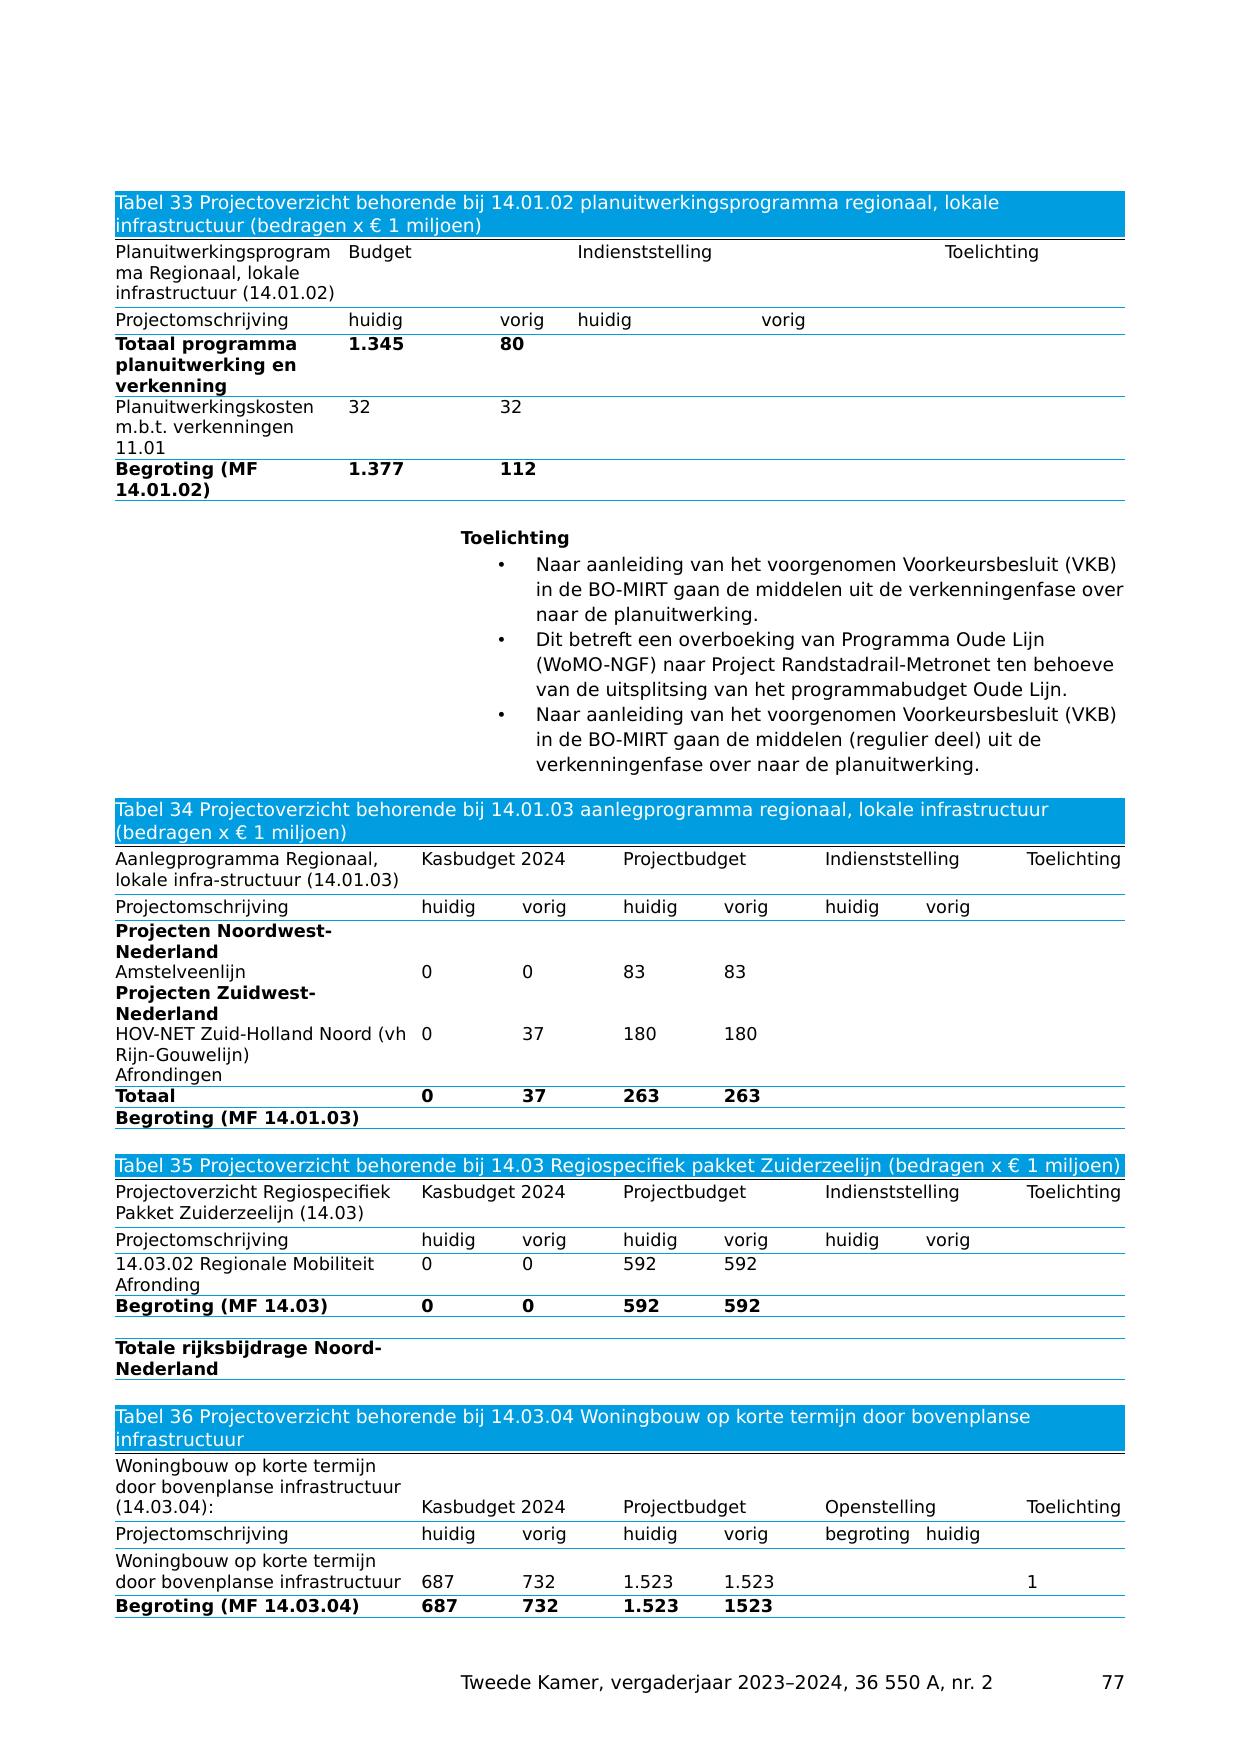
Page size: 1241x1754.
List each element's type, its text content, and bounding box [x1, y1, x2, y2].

table_cell 687 [418, 1596, 519, 1617]
table_cell 0 [418, 1296, 519, 1316]
table_cell Woningbouw op korte termijn door bovenplanse infrastructuur (14.03.04): [115, 1454, 418, 1521]
table_cell vorig [519, 895, 620, 920]
table_cell huidig [620, 1228, 721, 1253]
table_cell Budget [345, 240, 574, 307]
table_cell [822, 1596, 923, 1617]
table_cell 0 [519, 1296, 620, 1316]
list Dit betreft een overboeking van Programma Oude Lijn (WoMO-NGF) naar Project Randstadrail-Metronet ten behoeve van de uitsplitsing van het programmabudget Oude Lijn. [498, 626, 1125, 701]
table_cell 732 [519, 1596, 620, 1617]
table_cell [620, 983, 721, 1024]
table_cell [721, 1317, 822, 1337]
table_cell 687 [418, 1549, 519, 1595]
table_cell 83 [620, 962, 721, 983]
table_cell huidig [418, 1522, 519, 1548]
table_cell 1.377 [345, 460, 497, 500]
table_cell 263 [721, 1087, 822, 1107]
table_cell 80 [497, 335, 574, 396]
table_cell Indienststelling [574, 240, 942, 307]
table_cell 1 [1024, 1549, 1125, 1595]
table_cell [822, 1275, 923, 1295]
table_cell 263 [620, 1087, 721, 1107]
table_cell [1024, 1024, 1125, 1065]
table_cell Projecten Noordwest-Nederland [115, 921, 418, 962]
table_cell [923, 962, 1024, 983]
table_cell [721, 983, 822, 1024]
table_cell huidig [620, 895, 721, 920]
table_cell 0 [519, 1254, 620, 1274]
table_cell [574, 335, 758, 396]
table_cell vorig [497, 308, 574, 334]
table_cell [519, 1339, 620, 1379]
table_cell [923, 1275, 1024, 1295]
table_cell Openstelling [822, 1454, 1024, 1521]
table_cell Totaal programma planuitwerking en verkenning [115, 335, 345, 396]
table_cell [822, 1108, 923, 1128]
table_cell 0 [418, 962, 519, 983]
table_cell [721, 1065, 822, 1086]
table_cell huidig [418, 1228, 519, 1253]
table_cell [1024, 1065, 1125, 1086]
table_cell [519, 1275, 620, 1295]
table_cell [519, 1108, 620, 1128]
table_cell Woningbouw op korte termijn door bovenplanse infrastructuur [115, 1549, 418, 1595]
table_cell [1024, 1228, 1125, 1253]
table_cell [923, 983, 1024, 1024]
table_cell [923, 1339, 1024, 1379]
table_cell [822, 1339, 923, 1379]
table_cell [1024, 1339, 1125, 1379]
table_cell [1024, 1317, 1125, 1337]
table_cell [418, 983, 519, 1024]
table_cell 180 [620, 1024, 721, 1065]
table_cell [822, 1296, 923, 1316]
table_cell Totale rijksbijdrage Noord-Nederland [115, 1339, 418, 1379]
table_cell [822, 1549, 923, 1595]
table_cell Planuitwerkingsprogramma Regionaal, lokale infrastructuur (14.01.02) [115, 240, 345, 307]
table_cell Projectbudget [620, 1454, 822, 1521]
table_cell 112 [497, 460, 574, 500]
table_cell [923, 1317, 1024, 1337]
table_cell Aanlegprogramma Regionaal, lokale infra-structuur (14.01.03) [115, 847, 418, 893]
table_cell [418, 1317, 519, 1337]
table_cell [923, 1254, 1024, 1274]
table_cell HOV-NET Zuid-Holland Noord (vh Rijn-Gouwelijn) [115, 1024, 418, 1065]
table_cell 14.03.02 Regionale Mobiliteit [115, 1254, 418, 1274]
table_cell [620, 1065, 721, 1086]
table_cell [418, 1108, 519, 1128]
table_cell [721, 1339, 822, 1379]
table_cell 37 [519, 1087, 620, 1107]
table_cell [1024, 1275, 1125, 1295]
table_cell [1024, 983, 1125, 1024]
table_cell huidig [822, 1228, 923, 1253]
table_cell [574, 460, 758, 500]
table_cell [758, 335, 942, 396]
table_cell [942, 308, 1125, 334]
table_cell vorig [758, 308, 942, 334]
table_cell 1.345 [345, 335, 497, 396]
table_cell [1024, 895, 1125, 920]
table_cell [923, 921, 1024, 962]
table_cell 592 [721, 1254, 822, 1274]
table_cell vorig [519, 1522, 620, 1548]
table_cell [418, 921, 519, 962]
table_cell [519, 1065, 620, 1086]
table_cell huidig [620, 1522, 721, 1548]
table_cell 1.523 [620, 1596, 721, 1617]
table_cell Toelichting [942, 240, 1125, 307]
table_cell huidig [418, 895, 519, 920]
table_cell [942, 460, 1125, 500]
table_cell Planuitwerkingskosten m.b.t. verkenningen 11.01 [115, 397, 345, 459]
table_cell [822, 921, 923, 962]
table_cell 37 [519, 1024, 620, 1065]
table_cell [620, 1339, 721, 1379]
table_cell huidig [923, 1522, 1024, 1548]
table_cell [923, 1087, 1024, 1107]
table_cell Afronding [115, 1275, 418, 1295]
table_cell huidig [822, 895, 923, 920]
table_cell [942, 335, 1125, 396]
table_cell [1024, 1522, 1125, 1548]
text Toelichting [461, 526, 1125, 549]
table_cell begroting [822, 1522, 923, 1548]
table_cell Totaal [115, 1087, 418, 1107]
table_cell huidig [345, 308, 497, 334]
table_cell 0 [418, 1087, 519, 1107]
table_cell vorig [721, 1228, 822, 1253]
table_cell 1.523 [620, 1549, 721, 1595]
table_cell [519, 983, 620, 1024]
table_cell vorig [519, 1228, 620, 1253]
table_cell 32 [497, 397, 574, 459]
table_cell Projectoverzicht Regiospecifiek Pakket Zuiderzeelijn (14.03) [115, 1180, 418, 1226]
table_cell [721, 1108, 822, 1128]
table_cell Begroting (MF 14.01.03) [115, 1108, 418, 1128]
table_cell vorig [923, 895, 1024, 920]
table_cell [1024, 1108, 1125, 1128]
table_cell Kasbudget 2024 [418, 1454, 620, 1521]
table_cell [923, 1296, 1024, 1316]
table_cell 0 [418, 1254, 519, 1274]
table_cell [620, 1275, 721, 1295]
table_cell [923, 1549, 1024, 1595]
table_cell 83 [721, 962, 822, 983]
table_cell [822, 1254, 923, 1274]
table_cell [1024, 921, 1125, 962]
table_cell [923, 1065, 1024, 1086]
table_cell Amstelveenlijn [115, 962, 418, 983]
table_cell vorig [721, 895, 822, 920]
table_cell Projectomschrijving [115, 895, 418, 920]
table_cell [519, 1317, 620, 1337]
table_cell [822, 1317, 923, 1337]
table_cell [721, 921, 822, 962]
table_cell [620, 1108, 721, 1128]
table_cell 0 [519, 962, 620, 983]
table_cell Begroting (MF 14.01.02) [115, 460, 345, 500]
table_cell Toelichting [1024, 1180, 1125, 1226]
table_cell [115, 1317, 418, 1337]
table_cell [1024, 1296, 1125, 1316]
table_cell huidig [574, 308, 758, 334]
table_cell vorig [721, 1522, 822, 1548]
table_cell [620, 921, 721, 962]
table_cell [822, 983, 923, 1024]
table_cell Indienststelling [822, 847, 1024, 893]
list Naar aanleiding van het voorgenomen Voorkeursbesluit (VKB) in de BO-MIRT gaan de middelen uit de verkenningenfase over naar de planuitwerking. [498, 551, 1125, 626]
table_cell [923, 1596, 1024, 1617]
table_cell [620, 1317, 721, 1337]
table_cell vorig [923, 1228, 1024, 1253]
table_cell 592 [721, 1296, 822, 1316]
table_cell [942, 397, 1125, 459]
table_cell [1024, 1596, 1125, 1617]
table_cell Indienststelling [822, 1180, 1024, 1226]
table_cell [418, 1339, 519, 1379]
table_cell Projectbudget [620, 1180, 822, 1226]
table_cell Toelichting [1024, 847, 1125, 893]
table_cell [758, 460, 942, 500]
table_cell [923, 1108, 1024, 1128]
table_cell 1.523 [721, 1549, 822, 1595]
table_cell Kasbudget 2024 [418, 1180, 620, 1226]
table_cell Projectomschrijving [115, 1228, 418, 1253]
table_cell 1523 [721, 1596, 822, 1617]
table_cell [574, 397, 758, 459]
table_cell [721, 1275, 822, 1295]
table_cell [418, 1275, 519, 1295]
table_cell [822, 1065, 923, 1086]
table_cell [1024, 1087, 1125, 1107]
table_cell 32 [345, 397, 497, 459]
table_cell Toelichting [1024, 1454, 1125, 1521]
list Naar aanleiding van het voorgenomen Voorkeursbesluit (VKB) in de BO-MIRT gaan de middelen (regulier deel) uit de verkenningenfase over naar de planuitwerking. [498, 701, 1125, 776]
table_cell 180 [721, 1024, 822, 1065]
table_cell [1024, 1254, 1125, 1274]
table_cell Afrondingen [115, 1065, 418, 1086]
table_cell [822, 1024, 923, 1065]
table_cell [1024, 962, 1125, 983]
table_cell 0 [418, 1024, 519, 1065]
table_cell Projectomschrijving [115, 1522, 418, 1548]
table_cell [822, 962, 923, 983]
table_cell Projectomschrijving [115, 308, 345, 334]
table_cell [758, 397, 942, 459]
table_cell Projecten Zuidwest-Nederland [115, 983, 418, 1024]
table_cell [519, 921, 620, 962]
table_cell 592 [620, 1254, 721, 1274]
table_cell [923, 1024, 1024, 1065]
table_cell 732 [519, 1549, 620, 1595]
table_cell [418, 1065, 519, 1086]
table_cell [822, 1087, 923, 1107]
table_cell Begroting (MF 14.03.04) [115, 1596, 418, 1617]
table_cell Begroting (MF 14.03) [115, 1296, 418, 1316]
table_cell 592 [620, 1296, 721, 1316]
table_cell Kasbudget 2024 [418, 847, 620, 893]
table_cell Projectbudget [620, 847, 822, 893]
